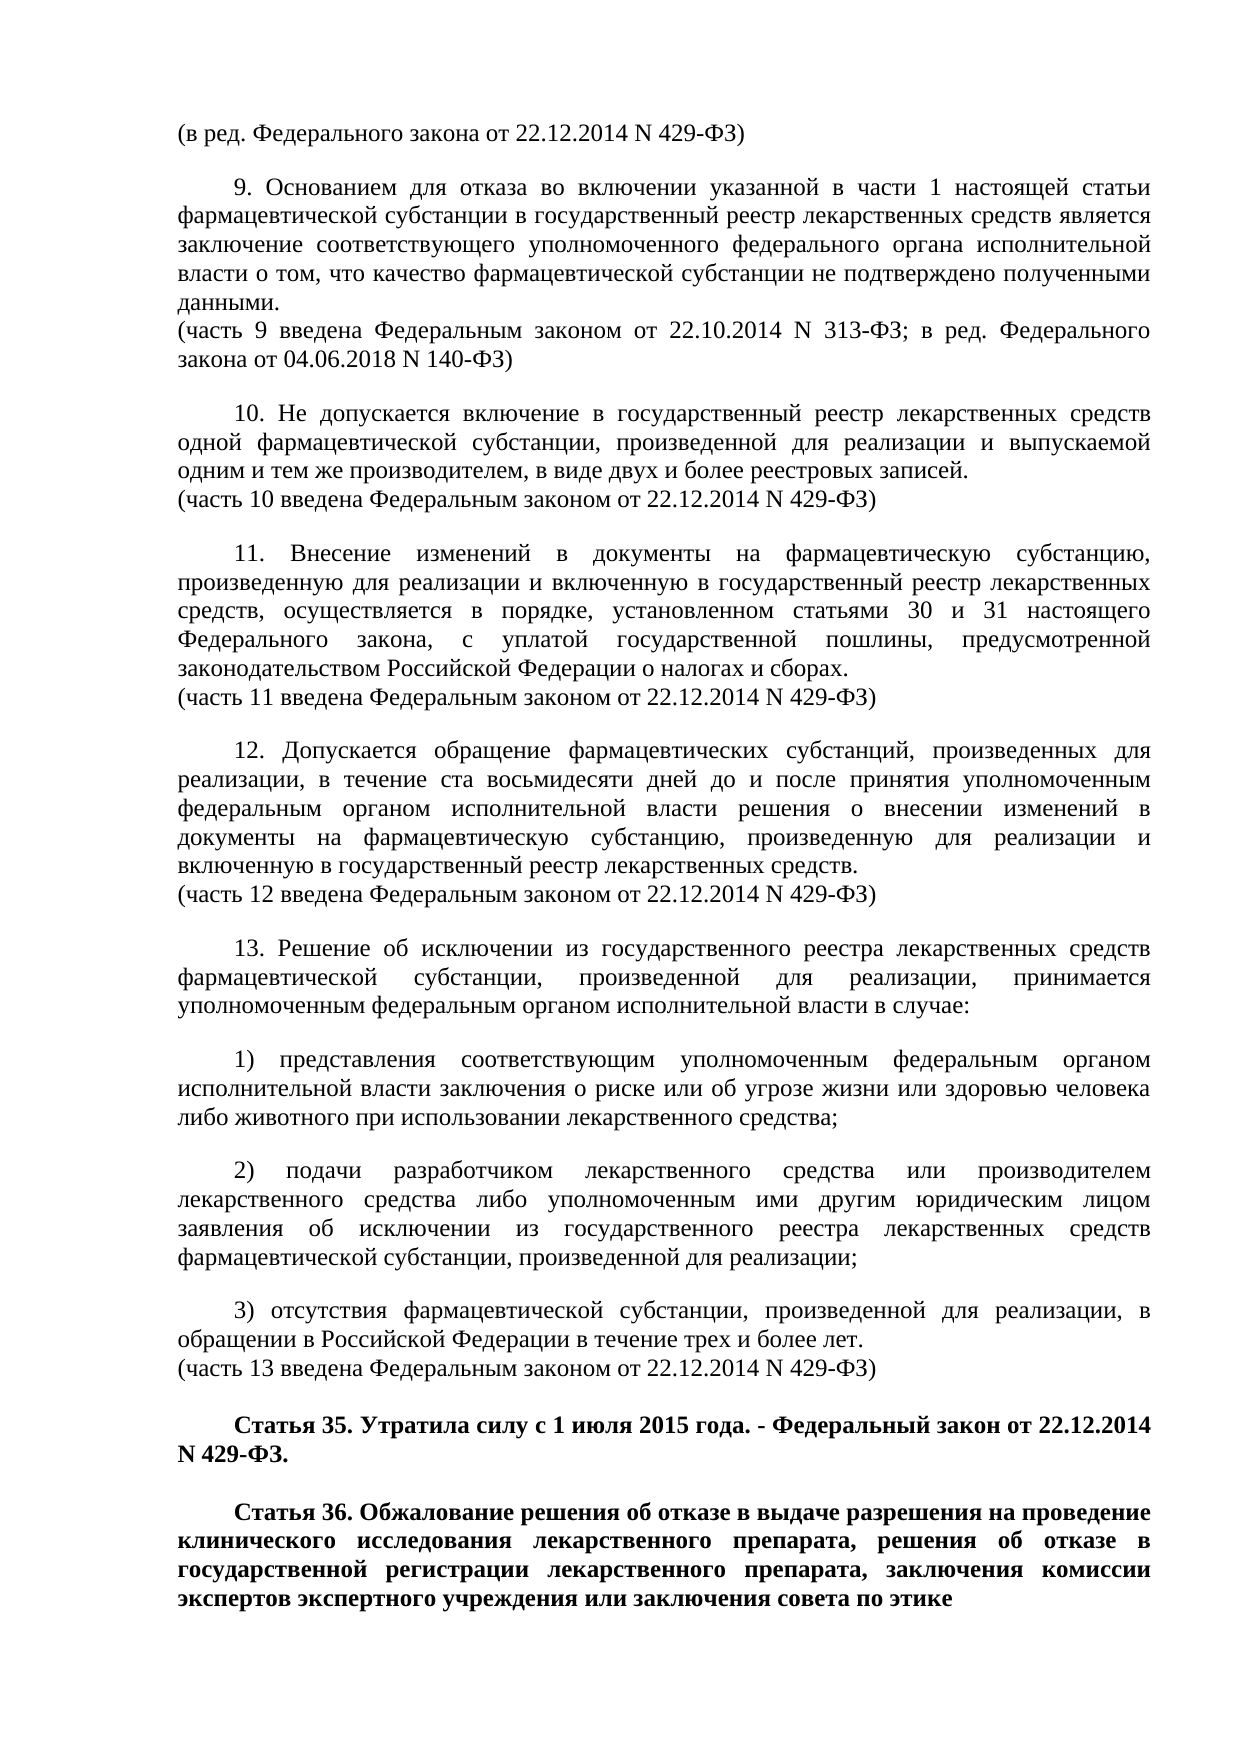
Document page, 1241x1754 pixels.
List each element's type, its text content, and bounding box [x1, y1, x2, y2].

title Статья 35. Утратила силу с 1 июля 2015 года. - Федеральный закон от 22.12.2014 N 429-ФЗ. [177, 1411, 1152, 1468]
text 13. Решение об исключении из государственного реестра лекарственных средств фармацевтической субстанции, произведенной для реализации, принимается уполномоченным федеральным органом исполнительной власти в случае: [177, 933, 1152, 1019]
text 10. Не допускается включение в государственный реестр лекарственных средств одной фармацевтической субстанции, произведенной для реализации и выпускаемой одним и тем же производителем, в виде двух и более реестровых записей. [177, 398, 1152, 484]
text 3) отсутствия фармацевтической субстанции, произведенной для реализации, в обращении в Российской Федерации в течение трех и более лет. [177, 1296, 1152, 1353]
text (часть 13 введена Федеральным законом от 22.12.2014 N 429-ФЗ) [177, 1353, 1152, 1382]
text (в ред. Федерального закона от 22.12.2014 N 429-ФЗ) [177, 118, 1152, 147]
text 12. Допускается обращение фармацевтических субстанций, произведенных для реализации, в течение ста восьмидесяти дней до и после принятия уполномоченным федеральным органом исполнительной власти решения о внесении изменений в документы на фармацевтическую субстанцию, произведенную для реализации и включенную в государственный реестр лекарственных средств. [177, 736, 1152, 879]
text 9. Основанием для отказа во включении указанной в части 1 настоящей статьи фармацевтической субстанции в государственный реестр лекарственных средств является заключение соответствующего уполномоченного федерального органа исполнительной власти о том, что качество фармацевтической субстанции не подтверждено полученными данными. [177, 172, 1152, 316]
text (часть 10 введена Федеральным законом от 22.12.2014 N 429-ФЗ) [177, 484, 1152, 513]
text (часть 12 введена Федеральным законом от 22.12.2014 N 429-ФЗ) [177, 879, 1152, 908]
text 11. Внесение изменений в документы на фармацевтическую субстанцию, произведенную для реализации и включенную в государственный реестр лекарственных средств, осуществляется в порядке, установленном статьями 30 и 31 настоящего Федерального закона, с уплатой государственной пошлины, предусмотренной законодательством Российской Федерации о налогах и сборах. [177, 538, 1152, 682]
text (часть 9 введена Федеральным законом от 22.10.2014 N 313-ФЗ; в ред. Федерального закона от 04.06.2018 N 140-ФЗ) [177, 316, 1152, 373]
text 1) представления соответствующим уполномоченным федеральным органом исполнительной власти заключения о риске или об угрозе жизни или здоровью человека либо животного при использовании лекарственного средства; [177, 1044, 1152, 1131]
title Статья 36. Обжалование решения об отказе в выдаче разрешения на проведение клинического исследования лекарственного препарата, решения об отказе в государственной регистрации лекарственного препарата, заключения комиссии экспертов экспертного учреждения или заключения совета по этике [177, 1497, 1152, 1612]
text 2) подачи разработчиком лекарственного средства или производителем лекарственного средства либо уполномоченным ими другим юридическим лицом заявления об исключении из государственного реестра лекарственных средств фармацевтической субстанции, произведенной для реализации; [177, 1156, 1152, 1271]
text (часть 11 введена Федеральным законом от 22.12.2014 N 429-ФЗ) [177, 682, 1152, 711]
